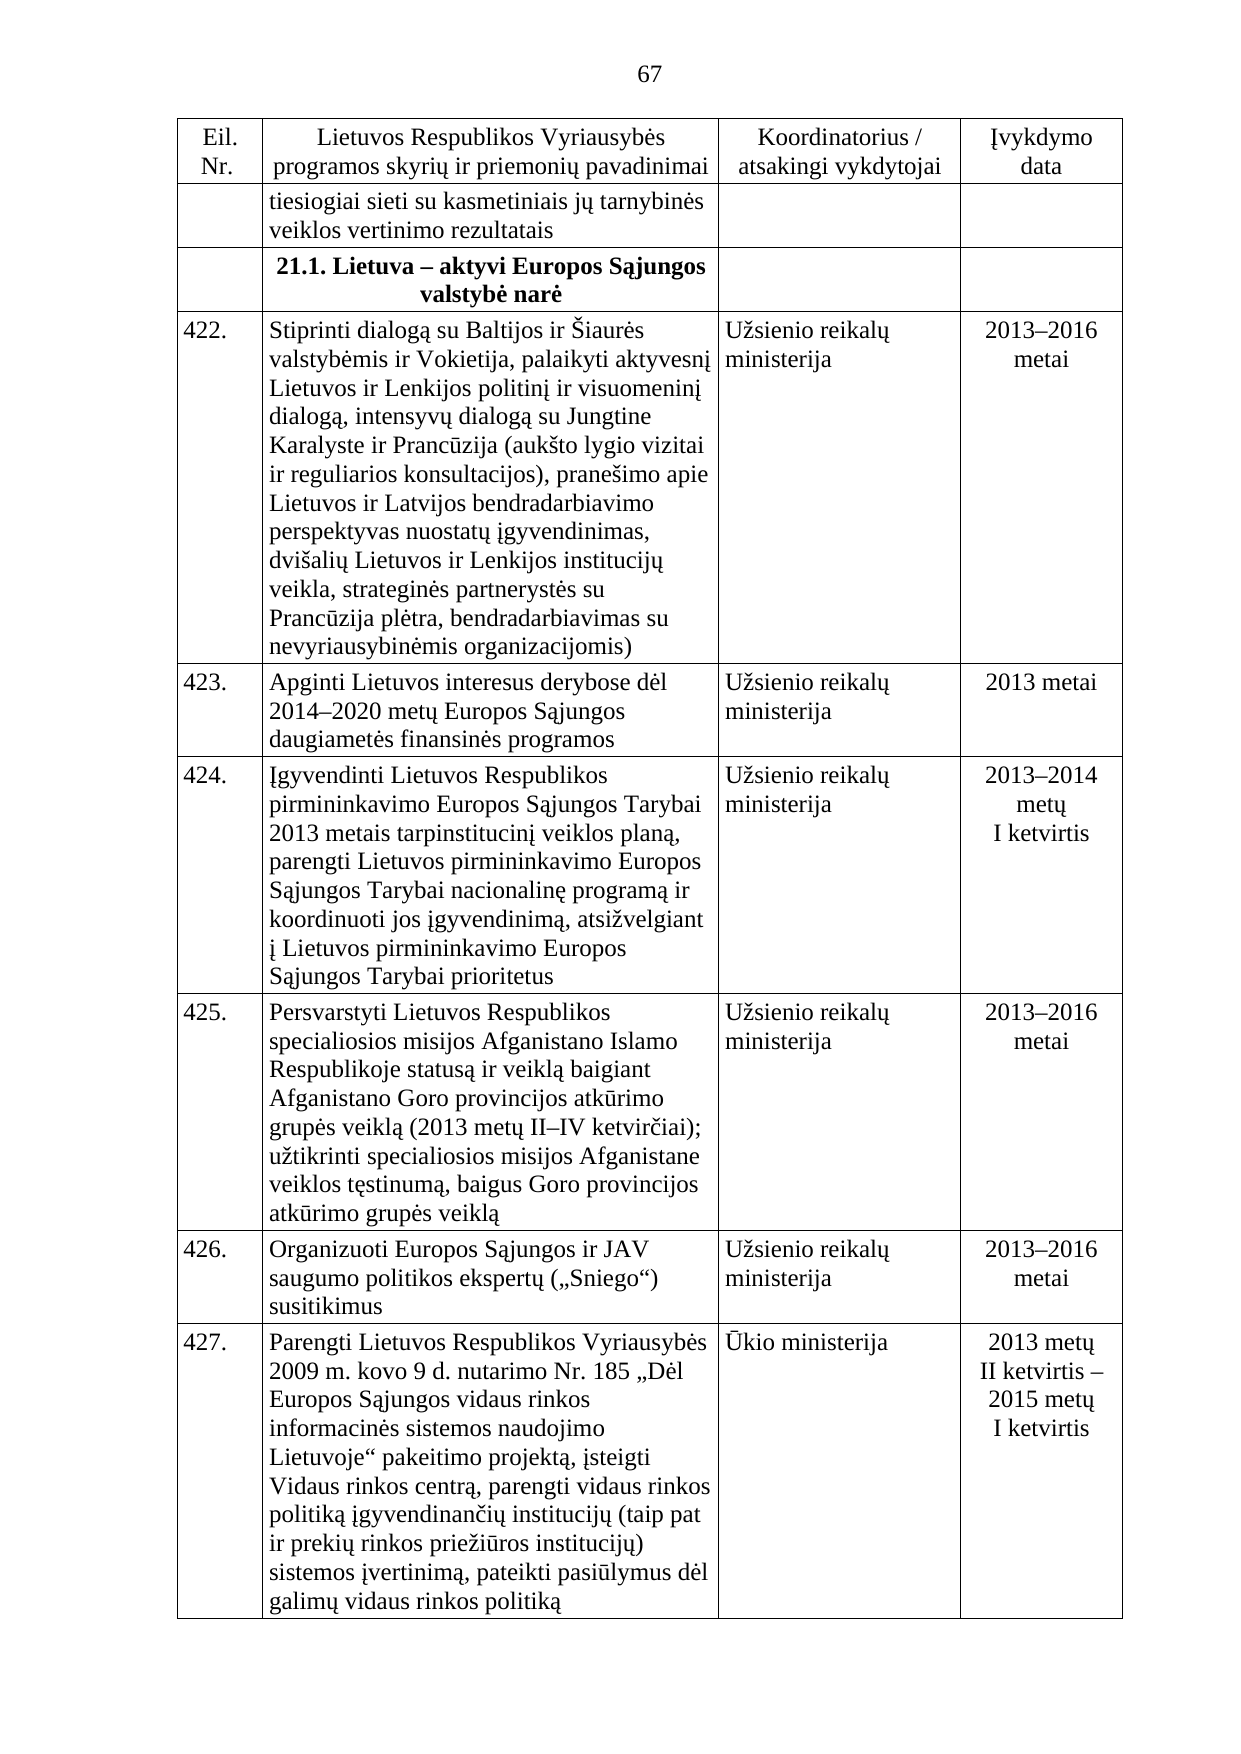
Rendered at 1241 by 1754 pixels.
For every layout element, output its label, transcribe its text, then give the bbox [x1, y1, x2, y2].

table_cell Užsienio reikalų ministerija [719, 664, 960, 756]
table_cell 424. [178, 757, 262, 993]
table_cell Apginti Lietuvos interesus derybose dėl 2014–2020 metų Europos Sąjungos daugiametės finansinės programos [263, 664, 718, 756]
table_cell Užsienio reikalų ministerija [719, 994, 960, 1230]
table_cell Stiprinti dialogą su Baltijos ir Šiaurės valstybėmis ir Vokietija, palaikyti aktyvesnį Lietuvos ir Lenkijos politinį ir visuomeninį dialogą, intensyvų dialogą su Jungtine Karalyste ir Prancūzija (aukšto lygio vizitai ir reguliarios konsultacijos), pranešimo apie Lietuvos ir Latvijos bendradarbiavimo perspektyvas nuostatų įgyvendinimas, dvišalių Lietuvos ir Lenkijos institucijų veikla, strateginės partnerystės su Prancūzija plėtra, bendradarbiavimas su nevyriausybinėmis organizacijomis) [263, 312, 718, 663]
table_cell 2013–2016 metai [961, 994, 1122, 1230]
table_cell tiesiogiai sieti su kasmetiniais jų tarnybinės veiklos vertinimo rezultatais [263, 184, 718, 247]
table_cell 426. [178, 1231, 262, 1323]
table_header Lietuvos Respublikos Vyriausybės programos skyrių ir priemonių pavadinimai [263, 119, 718, 182]
table_cell 425. [178, 994, 262, 1230]
table_cell [178, 248, 262, 311]
table_cell Įgyvendinti Lietuvos Respublikos pirmininkavimo Europos Sąjungos Tarybai 2013 metais tarpinstitucinį veiklos planą, parengti Lietuvos pirmininkavimo Europos Sąjungos Tarybai nacionalinę programą ir koordinuoti jos įgyvendinimą, atsižvelgiant į Lietuvos pirmininkavimo Europos Sąjungos Tarybai prioritetus [263, 757, 718, 993]
table_cell Ūkio ministerija [719, 1324, 960, 1617]
table_cell [961, 184, 1122, 247]
table_header Eil. Nr. [178, 119, 262, 182]
table_header Koordinatorius / atsakingi vykdytojai [719, 119, 960, 182]
table_cell 2013–2016 metai [961, 1231, 1122, 1323]
table_cell [178, 184, 262, 247]
table_cell Užsienio reikalų ministerija [719, 1231, 960, 1323]
table_cell 422. [178, 312, 262, 663]
table_cell [719, 248, 960, 311]
table_cell 427. [178, 1324, 262, 1617]
table_cell [961, 248, 1122, 311]
table_cell Užsienio reikalų ministerija [719, 312, 960, 663]
table_cell Parengti Lietuvos Respublikos Vyriausybės 2009 m. kovo 9 d. nutarimo Nr. 185 „Dėl Europos Sąjungos vidaus rinkos informacinės sistemos naudojimo Lietuvoje“ pakeitimo projektą, įsteigti Vidaus rinkos centrą, parengti vidaus rinkos politiką įgyvendinančių institucijų (taip pat ir prekių rinkos priežiūros institucijų) sistemos įvertinimą, pateikti pasiūlymus dėl galimų vidaus rinkos politiką [263, 1324, 718, 1617]
table_header Įvykdymo data [961, 119, 1122, 182]
table_cell Organizuoti Europos Sąjungos ir JAV saugumo politikos ekspertų („Sniego“) susitikimus [263, 1231, 718, 1323]
table_cell Persvarstyti Lietuvos Respublikos specialiosios misijos Afganistano Islamo Respublikoje statusą ir veiklą baigiant Afganistano Goro provincijos atkūrimo grupės veiklą (2013 metų II–IV ketvirčiai); užtikrinti specialiosios misijos Afganistane veiklos tęstinumą, baigus Goro provincijos atkūrimo grupės veiklą [263, 994, 718, 1230]
table_cell 21.1. Lietuva – aktyvi Europos Sąjungos valstybė narė [263, 248, 718, 311]
table_cell 423. [178, 664, 262, 756]
table_cell 2013 metų II ketvirtis – 2015 metų I ketvirtis [961, 1324, 1122, 1617]
table_cell Užsienio reikalų ministerija [719, 757, 960, 993]
table_cell [719, 184, 960, 247]
table_cell 2013 metai [961, 664, 1122, 756]
table_cell 2013–2014 metų I ketvirtis [961, 757, 1122, 993]
table_cell 2013–2016 metai [961, 312, 1122, 663]
